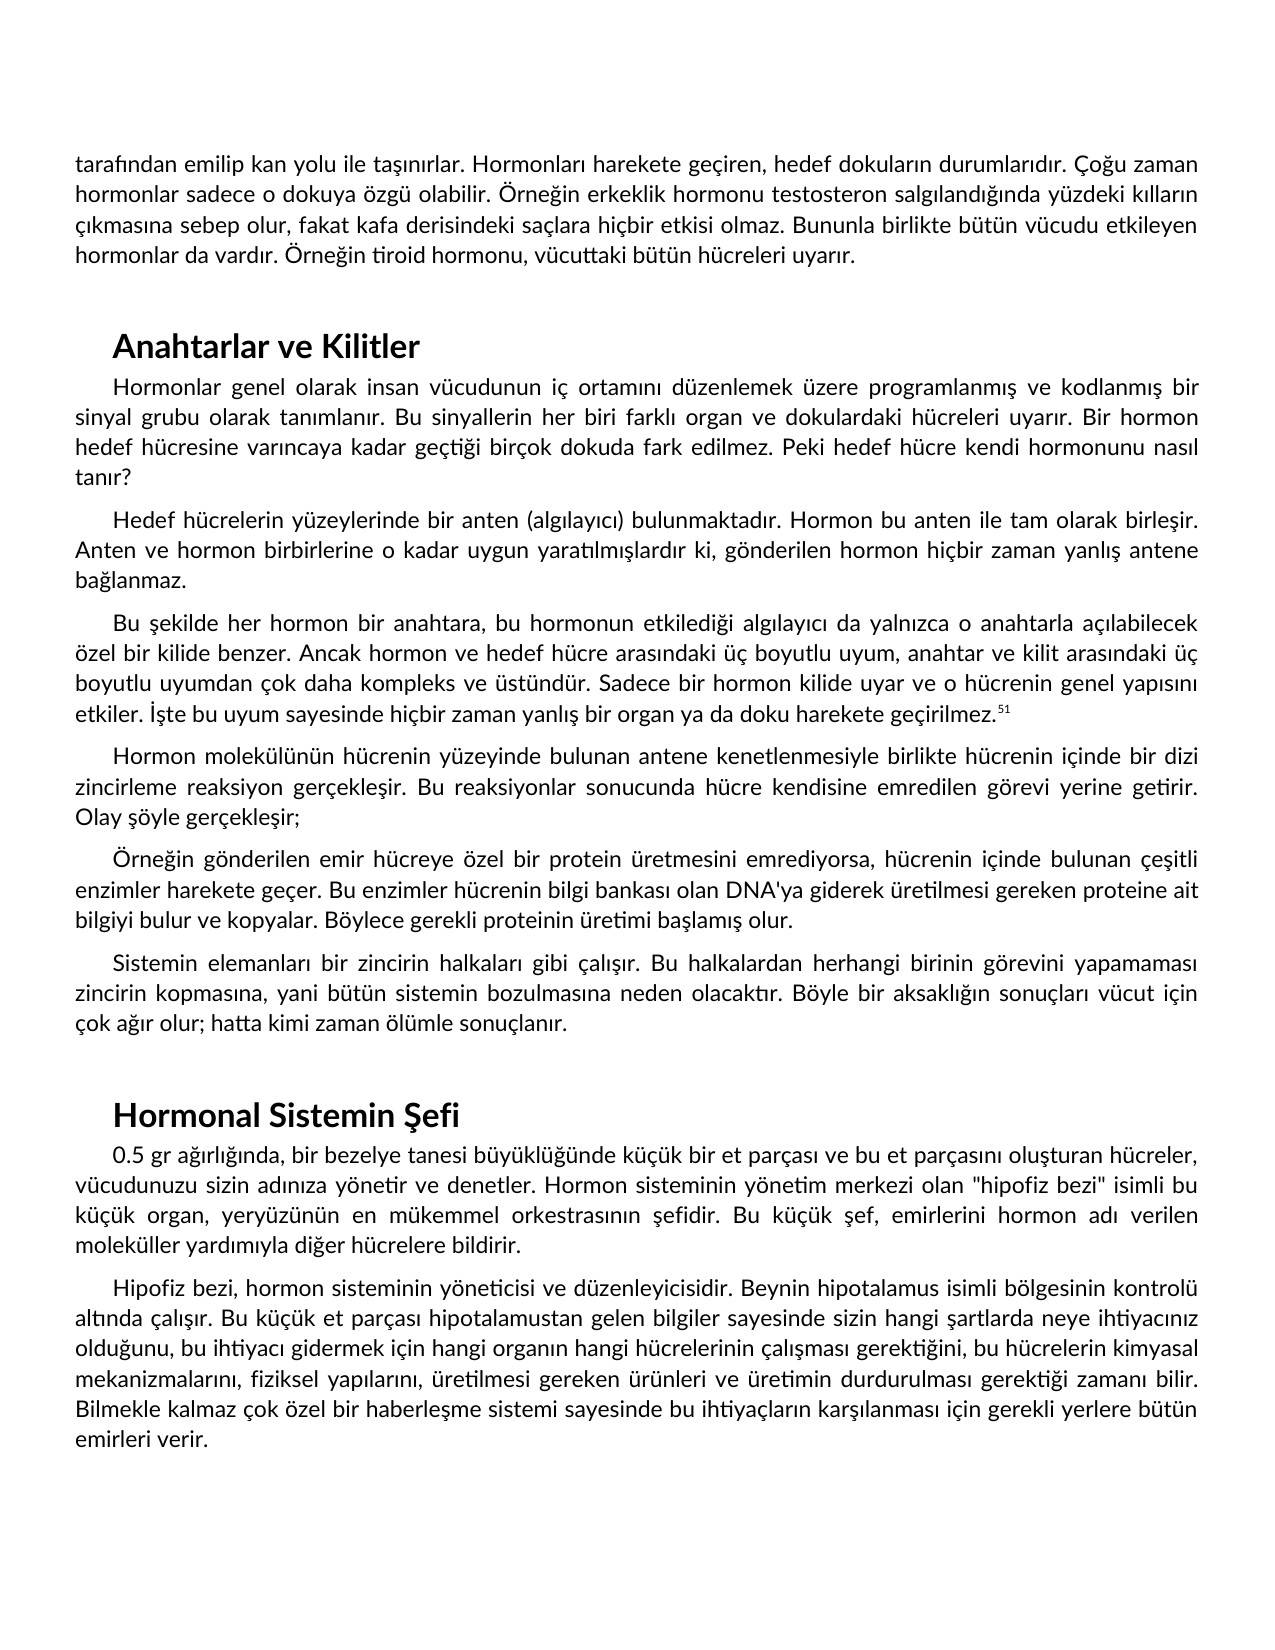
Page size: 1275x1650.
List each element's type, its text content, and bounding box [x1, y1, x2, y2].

text Örneğin gönderilen emir hücreye özel bir protein üretmesini emrediyorsa, hücrenin içinde bulunan çeşitli enzimler harekete geçer. Bu enzimler hücrenin bilgi bankası olan DNA'ya giderek üretilmesi gereken proteine ait bilgiyi bulur ve kopyalar. Böylece gerekli proteinin üretimi başlamış olur. [75, 845, 1200, 933]
text tarafından emilip kan yolu ile taşınırlar. Hormonları harekete geçiren, hedef dokuların durumlarıdır. Çoğu zaman hormonlar sadece o dokuya özgü olabilir. Örneğin erkeklik hormonu testosteron salgılandığında yüzdeki kılların çıkmasına sebep olur, fakat kafa derisindeki saçlara hiçbir etkisi olmaz. Bununla birlikte bütün vücudu etkileyen hormonlar da vardır. Örneğin tiroid hormonu, vücuttaki bütün hücreleri uyarır. [75, 150, 1200, 268]
text Sistemin elemanları bir zincirin halkaları gibi çalışır. Bu halkalardan herhangi birinin görevini yapamaması zincirin kopmasına, yani bütün sistemin bozulmasına neden olacaktır. Böyle bir aksaklığın sonuçları vücut için çok ağır olur; hatta kimi zaman ölümle sonuçlanır. [75, 948, 1200, 1036]
text 0.5 gr ağırlığında, bir bezelye tanesi büyüklüğünde küçük bir et parçası ve bu et parçasını oluşturan hücreler, vücudunuzu sizin adınıza yönetir ve denetler. Hormon sisteminin yönetim merkezi olan "hipofiz bezi" isimli bu küçük organ, yeryüzünün en mükemmel orkestrasının şefidir. Bu küçük şef, emirlerini hormon adı verilen moleküller yardımıyla diğer hücrelere bildirir. [75, 1140, 1200, 1258]
subtitle Anahtarlar ve Kilitler [112, 326, 1200, 366]
text Hormonlar genel olarak insan vücudunun iç ortamını düzenlemek üzere programlanmış ve kodlanmış bir sinyal grubu olarak tanımlanır. Bu sinyallerin her biri farklı organ ve dokulardaki hücreleri uyarır. Bir hormon hedef hücresine varıncaya kadar geçtiği birçok dokuda fark edilmez. Peki hedef hücre kendi hormonunu nasıl tanır? [75, 372, 1200, 490]
text Hedef hücrelerin yüzeylerinde bir anten (algılayıcı) bulunmaktadır. Hormon bu anten ile tam olarak birleşir. Anten ve hormon birbirlerine o kadar uygun yaratılmışlardır ki, gönderilen hormon hiçbir zaman yanlış antene bağlanmaz. [75, 506, 1200, 593]
text Hormon molekülünün hücrenin yüzeyinde bulunan antene kenetlenmesiyle birlikte hücrenin içinde bir dizi zincirleme reaksiyon gerçekleşir. Bu reaksiyonlar sonucunda hücre kendisine emredilen görevi yerine getirir. Olay şöyle gerçekleşir; [75, 742, 1200, 830]
subtitle Hormonal Sistemin Şefi [112, 1094, 1200, 1134]
text Hipofiz bezi, hormon sisteminin yöneticisi ve düzenleyicisidir. Beynin hipotalamus isimli bölgesinin kontrolü altında çalışır. Bu küçük et parçası hipotalamustan gelen bilgiler sayesinde sizin hangi şartlarda neye ihtiyacınız olduğunu, bu ihtiyacı gidermek için hangi organın hangi hücrelerinin çalışması gerektiğini, bu hücrelerin kimyasal mekanizmalarını, fiziksel yapılarını, üretilmesi gereken ürünleri ve üretimin durdurulması gerektiği zamanı bilir. Bilmekle kalmaz çok özel bir haberleşme sistemi sayesinde bu ihtiyaçların karşılanması için gerekli yerlere bütün emirleri verir. [75, 1274, 1200, 1452]
text Bu şekilde her hormon bir anahtara, bu hormonun etkilediği algılayıcı da yalnızca o anahtarla açılabilecek özel bir kilide benzer. Ancak hormon ve hedef hücre arasındaki üç boyutlu uyum, anahtar ve kilit arasındaki üç boyutlu uyumdan çok daha kompleks ve üstündür. Sadece bir hormon kilide uyar ve o hücrenin genel yapısını etkiler. İşte bu uyum sayesinde hiçbir zaman yanlış bir organ ya da doku harekete geçirilmez.51 [75, 609, 1200, 727]
